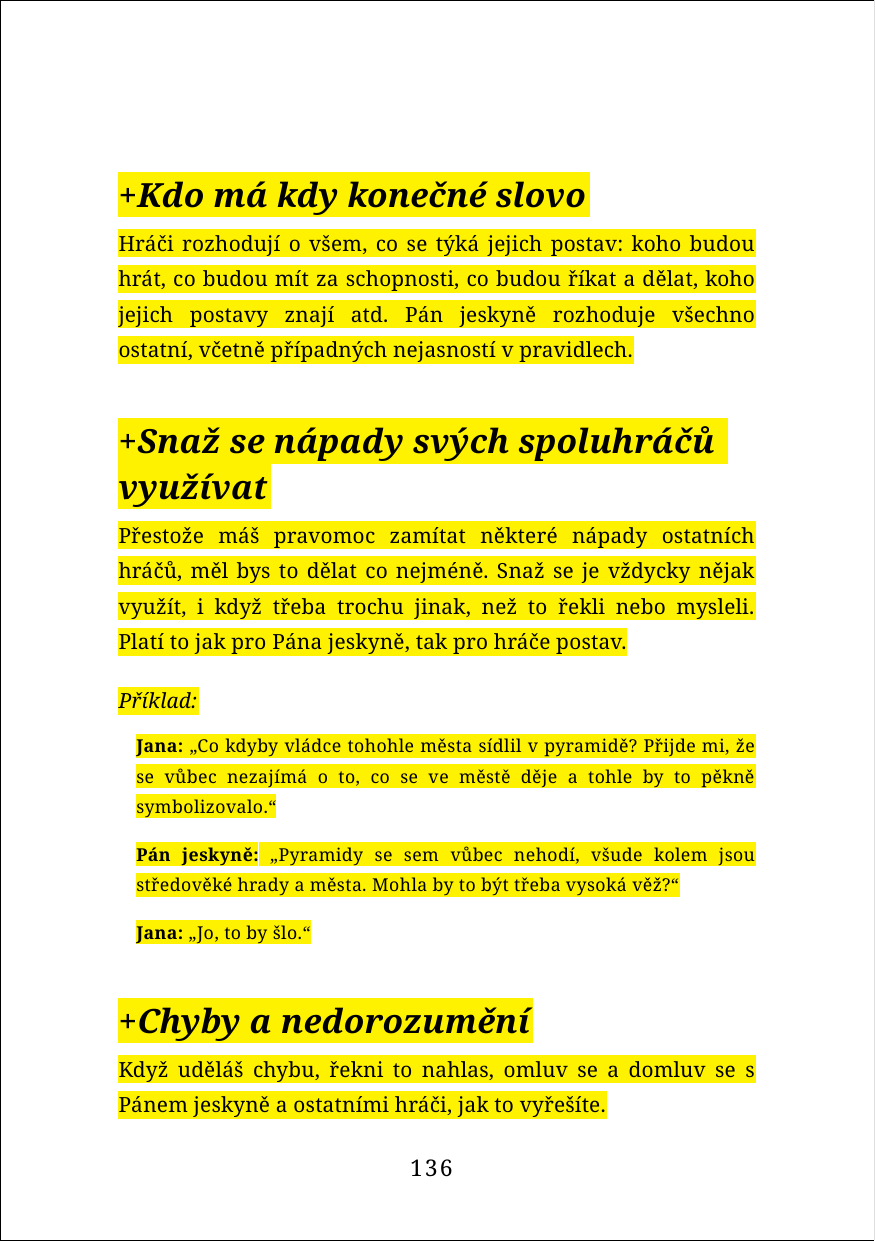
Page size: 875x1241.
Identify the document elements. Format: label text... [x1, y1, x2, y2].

text Přestože máš pravomoc zamítat některé nápady ostatních hráčů, měl bys to dělat co nejméně. Snaž se je vždycky nějak využít, i když třeba trochu jinak, než to řekli nebo mysleli. Platí to jak pro Pána jeskyně, tak pro hráče postav. [118, 521, 756, 656]
text Když uděláš chybu, řekni to nahlas, omluv se a domluv se s Pánem jeskyně a ostatními hráči, jak to vyřešíte. [118, 1055, 756, 1119]
text Příklad: [118, 687, 756, 715]
subtitle +Snaž se nápady svých spoluhráčů využívat [118, 418, 756, 509]
text Pán jeskyně: „Pyramidy se sem vůbec nehodí, všude kolem jsou středověké hrady a města. Mohla by to být třeba vysoká věž?“ [136, 842, 756, 897]
text Hráči rozhodují o všem, co se týká jejich postav: koho budou hrát, co budou mít za schopnosti, co budou říkat a dělat, koho jejich postavy znají atd. Pán jeskyně rozhoduje všechno ostatní, včetně případných nejasností v pravidlech. [118, 229, 756, 364]
subtitle +Chyby a nedorozumění [118, 998, 756, 1043]
text Jana: „Co kdyby vládce tohohle města sídlil v pyramidě? Přijde mi, že se vůbec nezajímá o to, co se ve městě děje a tohle by to pěkně symbolizovalo.“ [136, 734, 756, 818]
subtitle +Kdo má kdy konečné slovo [118, 172, 756, 217]
text Jana: „Jo, to by šlo.“ [136, 920, 756, 944]
